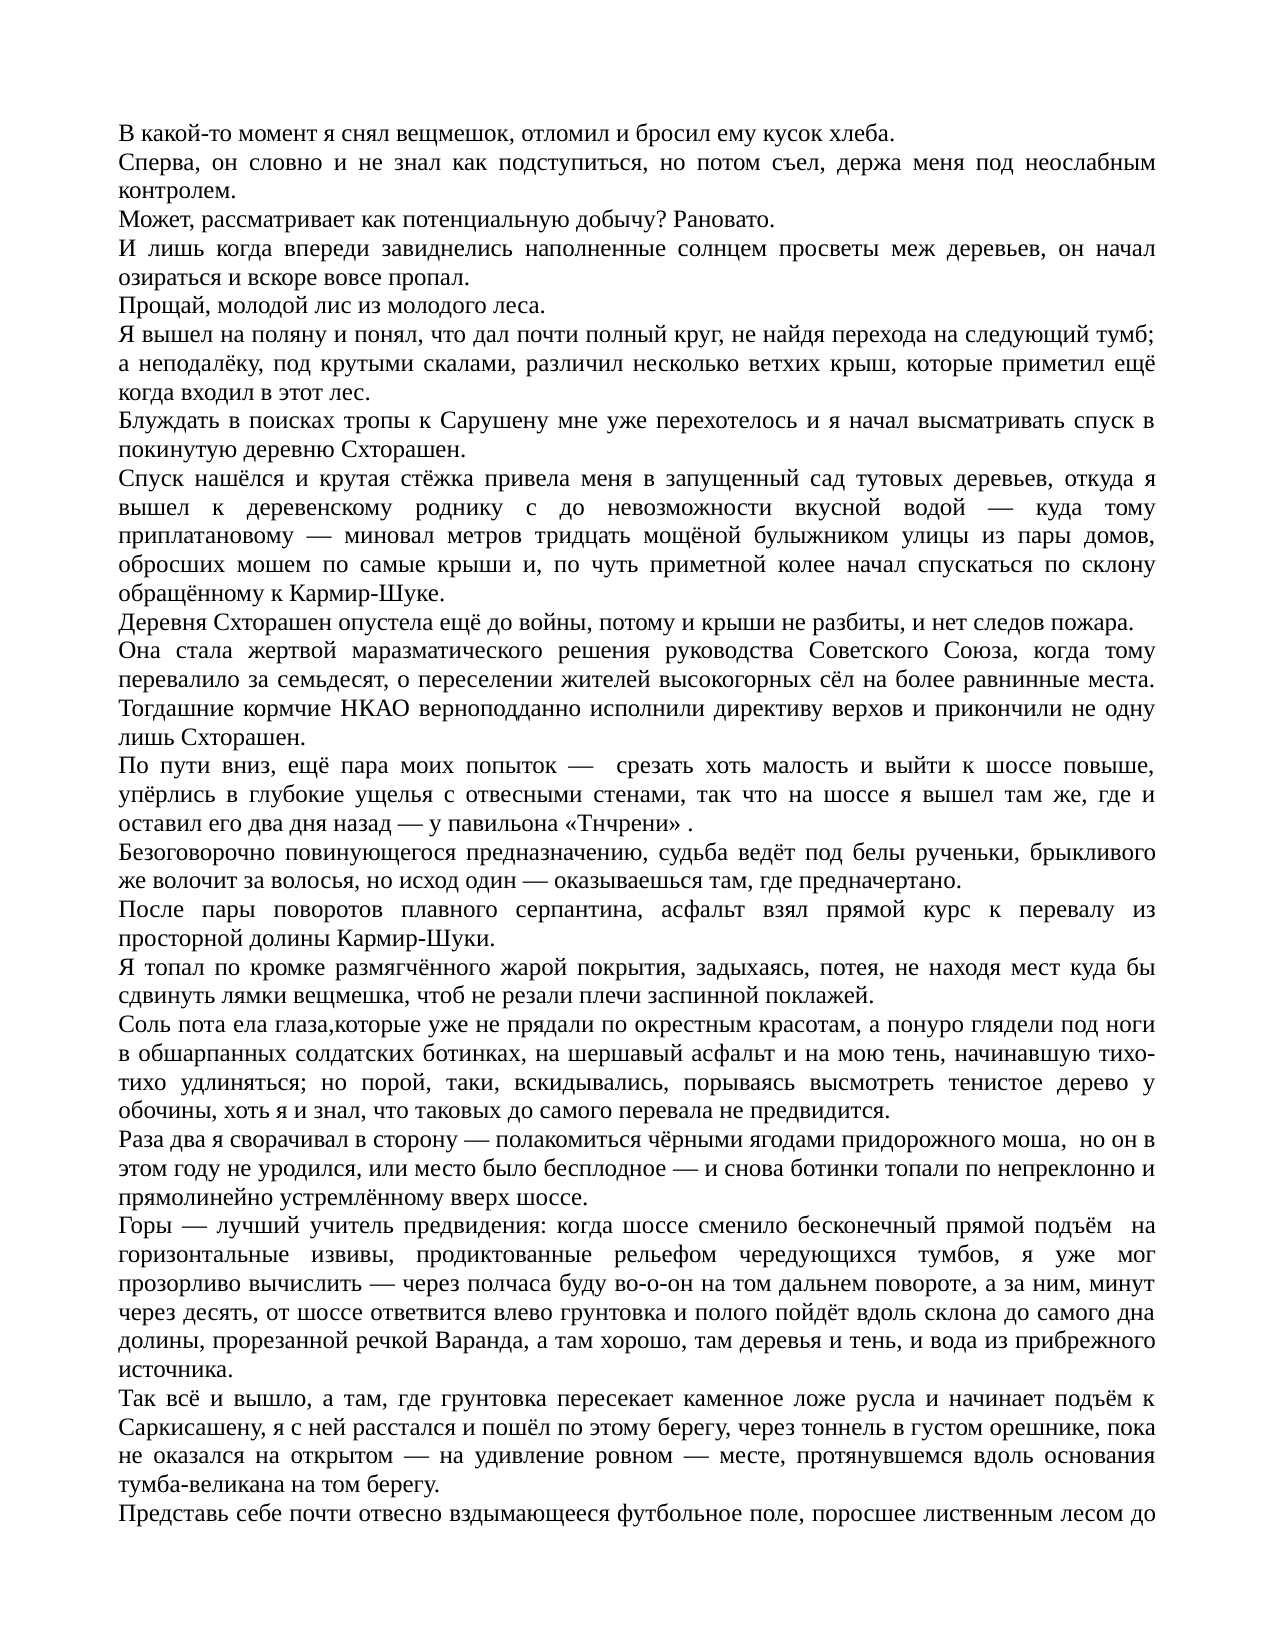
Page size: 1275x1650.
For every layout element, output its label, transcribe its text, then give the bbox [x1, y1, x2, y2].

text Деревня Схторашен опустела ещё до войны, потому и крыши не разбиты, и нет следов пожара. [118, 607, 1157, 636]
text Так всё и вышло, а там, где грунтовка пересекает каменное ложе русла и начинает подъём к Саркисашену, я с ней расстался и пошёл по этому берегу, через тоннель в густом орешнике, пока не оказался на открытом — на удивление ровном — месте, протянувшемся вдоль основания тумба-великана на том берегу. [118, 1383, 1157, 1498]
text Горы — лучший учитель предвидения: когда шоссе сменило бесконечный прямой подъём на горизонтальные извивы, продиктованные рельефом чередующихся тумбов, я уже мог прозорливо вычислить — через полчаса буду во-о-он на том дальнем повороте, а за ним, минут через десять, от шоссе ответвится влево грунтовка и полого пойдёт вдоль склона до самого дна долины, прорезанной речкой Варанда, а там хорошо, там деревья и тень, и вода из прибрежного источника. [118, 1211, 1157, 1383]
text Я топал по кромке размягчённого жарой покрытия, задыхаясь, потея, не находя мест куда бы сдвинуть лямки вещмешка, чтоб не резали плечи заспинной поклажей. [118, 952, 1157, 1009]
text Раза два я сворачивал в сторону — полакомиться чёрными ягодами придорожного моша, но он в этом году не уродился, или место было бесплодное — и снова ботинки топали по непреклонно и прямолинейно устремлённому вверх шоссе. [118, 1124, 1157, 1211]
text Безоговорочно повинующегося предназначению, судьба ведёт под белы рученьки, брыкливого же волочит за волосья, но исход один — оказываешься там, где предначертано. [118, 837, 1157, 894]
text Соль пота ела глаза,которые уже не прядали по окрестным красотам, а понуро глядели под ноги в обшарпанных солдатских ботинках, на шершавый асфальт и на мою тень, начинавшую тихо-тихо удлиняться; но порой, таки, вскидывались, порываясь высмотреть тенистое дерево у обочины, хоть я и знал, что таковых до самого перевала не предвидится. [118, 1009, 1157, 1124]
text Она стала жертвой маразматического решения руководства Советского Союза, когда тому перевалило за семьдесят, о переселении жителей высокогорных сёл на более равнинные места. Тогдашние кормчие НКАО верноподданно исполнили директиву верхов и прикончили не одну лишь Схторашен. [118, 636, 1157, 751]
text Сперва, он словно и не знал как подступиться, но потом съел, держа меня под неослабным контролем. [118, 147, 1157, 204]
text Я вышел на поляну и понял, что дал почти полный круг, не найдя перехода на следующий тумб; а неподалёку, под крутыми скалами, различил несколько ветхих крыш, которые приметил ещё когда входил в этот лес. [118, 319, 1157, 406]
text И лишь когда впереди завиднелись наполненные солнцем просветы меж деревьев, он начал озираться и вскоре вовсе пропал. [118, 233, 1157, 291]
text Прощай, молодой лис из молодого леса. [118, 291, 1157, 319]
text В какой-то момент я снял вещмешок, отломил и бросил ему кусок хлеба. [118, 118, 1157, 147]
text Может, рассматривает как потенциальную добычу? Рановато. [118, 204, 1157, 233]
text Спуск нашёлся и крутая стёжка привела меня в запущенный сад тутовых деревьев, откуда я вышел к деревенскому роднику с до невозможности вкусной водой — куда тому приплатановому — миновал метров тридцать мощёной булыжником улицы из пары домов, обросших мошем по самые крыши и, по чуть приметной колее начал спускаться по склону обращённому к Кармир-Шуке. [118, 463, 1157, 607]
text Представь себе почти отвесно вздымающееся футбольное поле, поросшее лиственным лесом до [118, 1498, 1157, 1527]
text После пары поворотов плавного серпантина, асфальт взял прямой курс к перевалу из просторной долины Кармир-Шуки. [118, 894, 1157, 952]
text По пути вниз, ещё пара моих попыток — срезать хоть малость и выйти к шоссе повыше, упёрлись в глубокие ущелья с отвесными стенами, так что на шоссе я вышел там же, где и оставил его два дня назад — у павильона «Тнчрени» . [118, 751, 1157, 837]
text Блуждать в поисках тропы к Сарушену мне уже перехотелось и я начал высматривать спуск в покинутую деревню Схторашен. [118, 406, 1157, 463]
